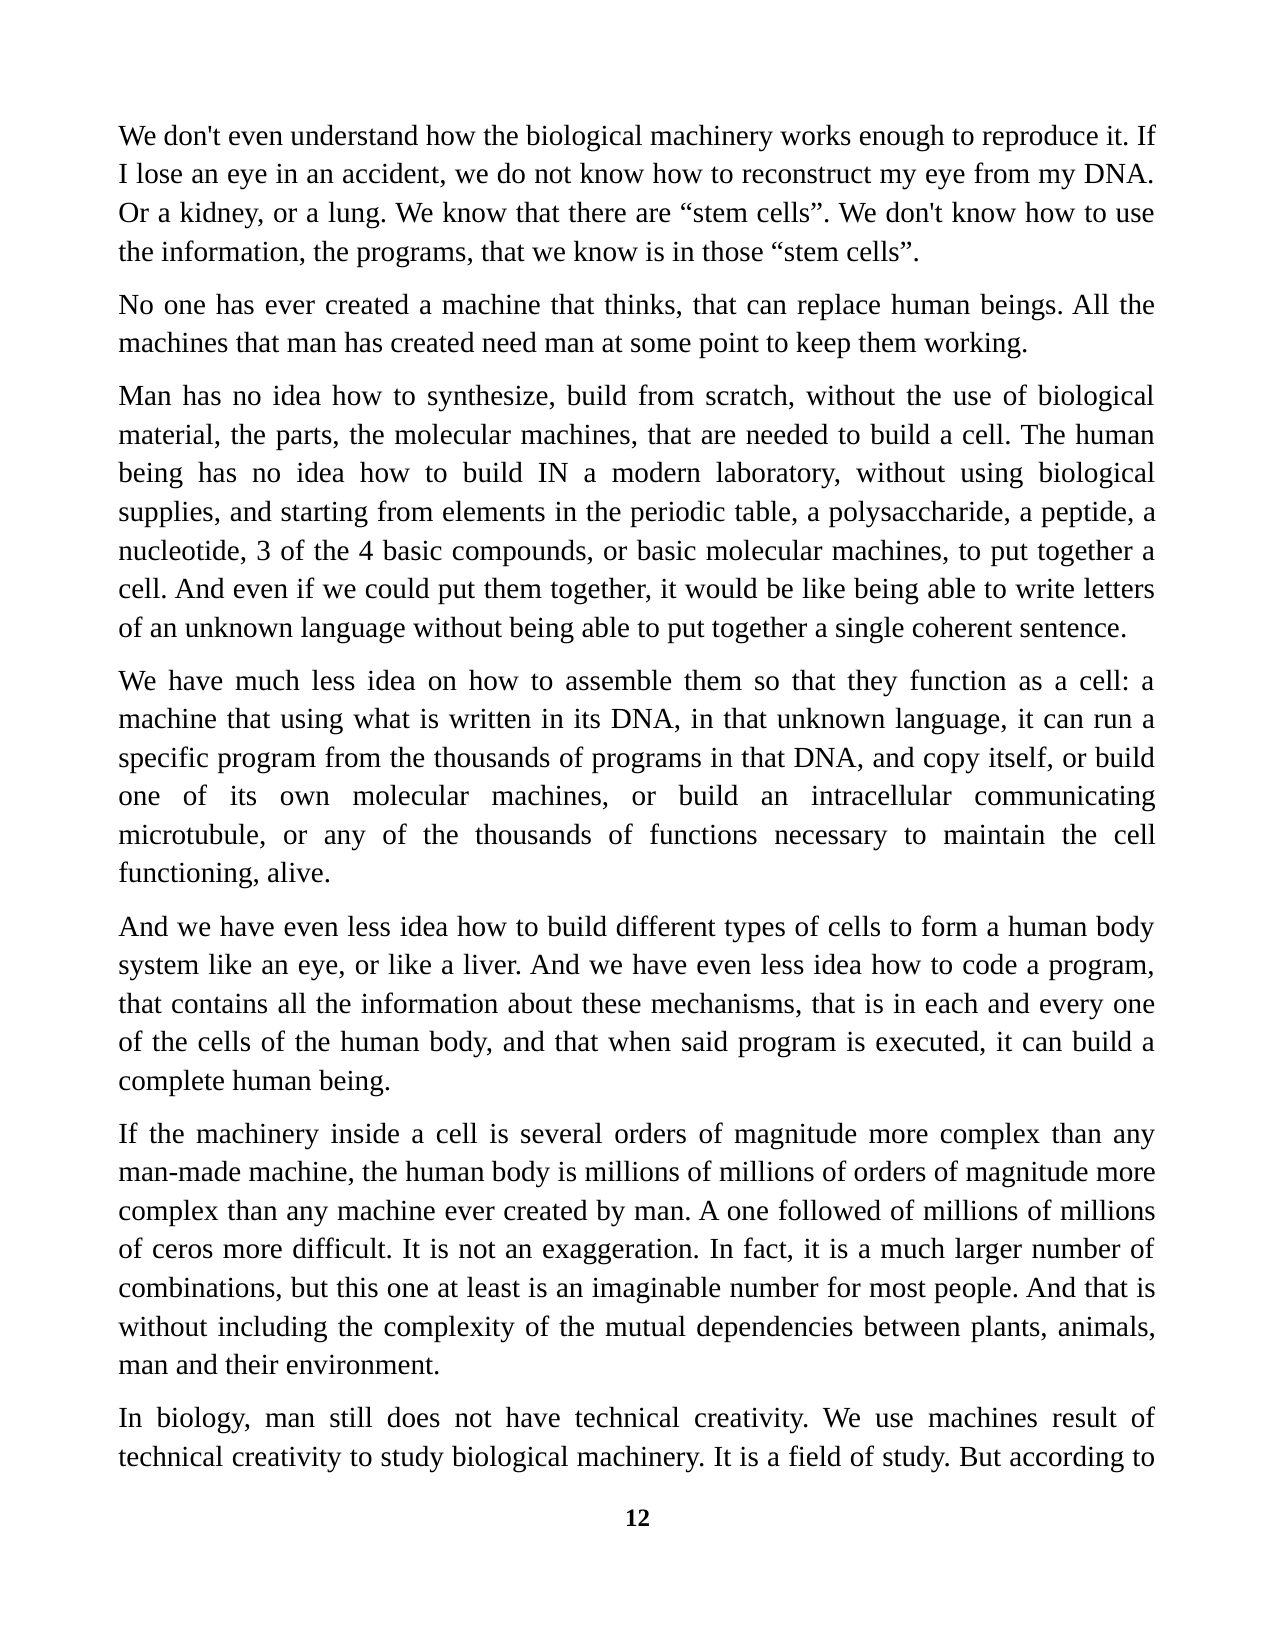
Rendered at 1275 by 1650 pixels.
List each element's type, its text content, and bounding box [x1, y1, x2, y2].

text In biology, man still does not have technical creativity. We use machines result of technical creativity to study biological machinery. It is a field of study. But according to [118, 1400, 1157, 1472]
text We don't even understand how the biological machinery works enough to reproduce it. If I lose an eye in an accident, we do not know how to reconstruct my eye from my DNA. Or a kidney, or a lung. We know that there are “stem cells”. We don't know how to use the information, the programs, that we know is in those “stem cells”. [118, 118, 1157, 267]
text We have much less idea on how to assemble them so that they function as a cell: a machine that using what is written in its DNA, in that unknown language, it can run a specific program from the thousands of programs in that DNA, and copy itself, or build one of its own molecular machines, or build an intracellular communicating microtubule, or any of the thousands of functions necessary to maintain the cell functioning, alive. [118, 663, 1157, 889]
text No one has ever created a machine that thinks, that can replace human beings. All the machines that man has created need man at some point to keep them working. [118, 287, 1157, 359]
text If the machinery inside a cell is several orders of magnitude more complex than any man-made machine, the human body is millions of millions of orders of magnitude more complex than any machine ever created by man. A one followed of millions of millions of ceros more difficult. It is not an exaggeration. In fact, it is a much larger number of combinations, but this one at least is an imaginable number for most people. And that is without including the complexity of the mutual dependencies between plants, animals, man and their environment. [118, 1116, 1157, 1381]
text And we have even less idea how to build different types of cells to form a human body system like an eye, or like a liver. And we have even less idea how to code a program, that contains all the information about these mechanisms, that is in each and every one of the cells of the human body, and that when said program is executed, it can build a complete human being. [118, 909, 1157, 1096]
text Man has no idea how to synthesize, build from scratch, without the use of biological material, the parts, the molecular machines, that are needed to build a cell. The human being has no idea how to build IN a modern laboratory, without using biological supplies, and starting from elements in the periodic table, a polysaccharide, a peptide, a nucleotide, 3 of the 4 basic compounds, or basic molecular machines, to put together a cell. And even if we could put them together, it would be like being able to write letters of an unknown language without being able to put together a single coherent sentence. [118, 378, 1157, 643]
